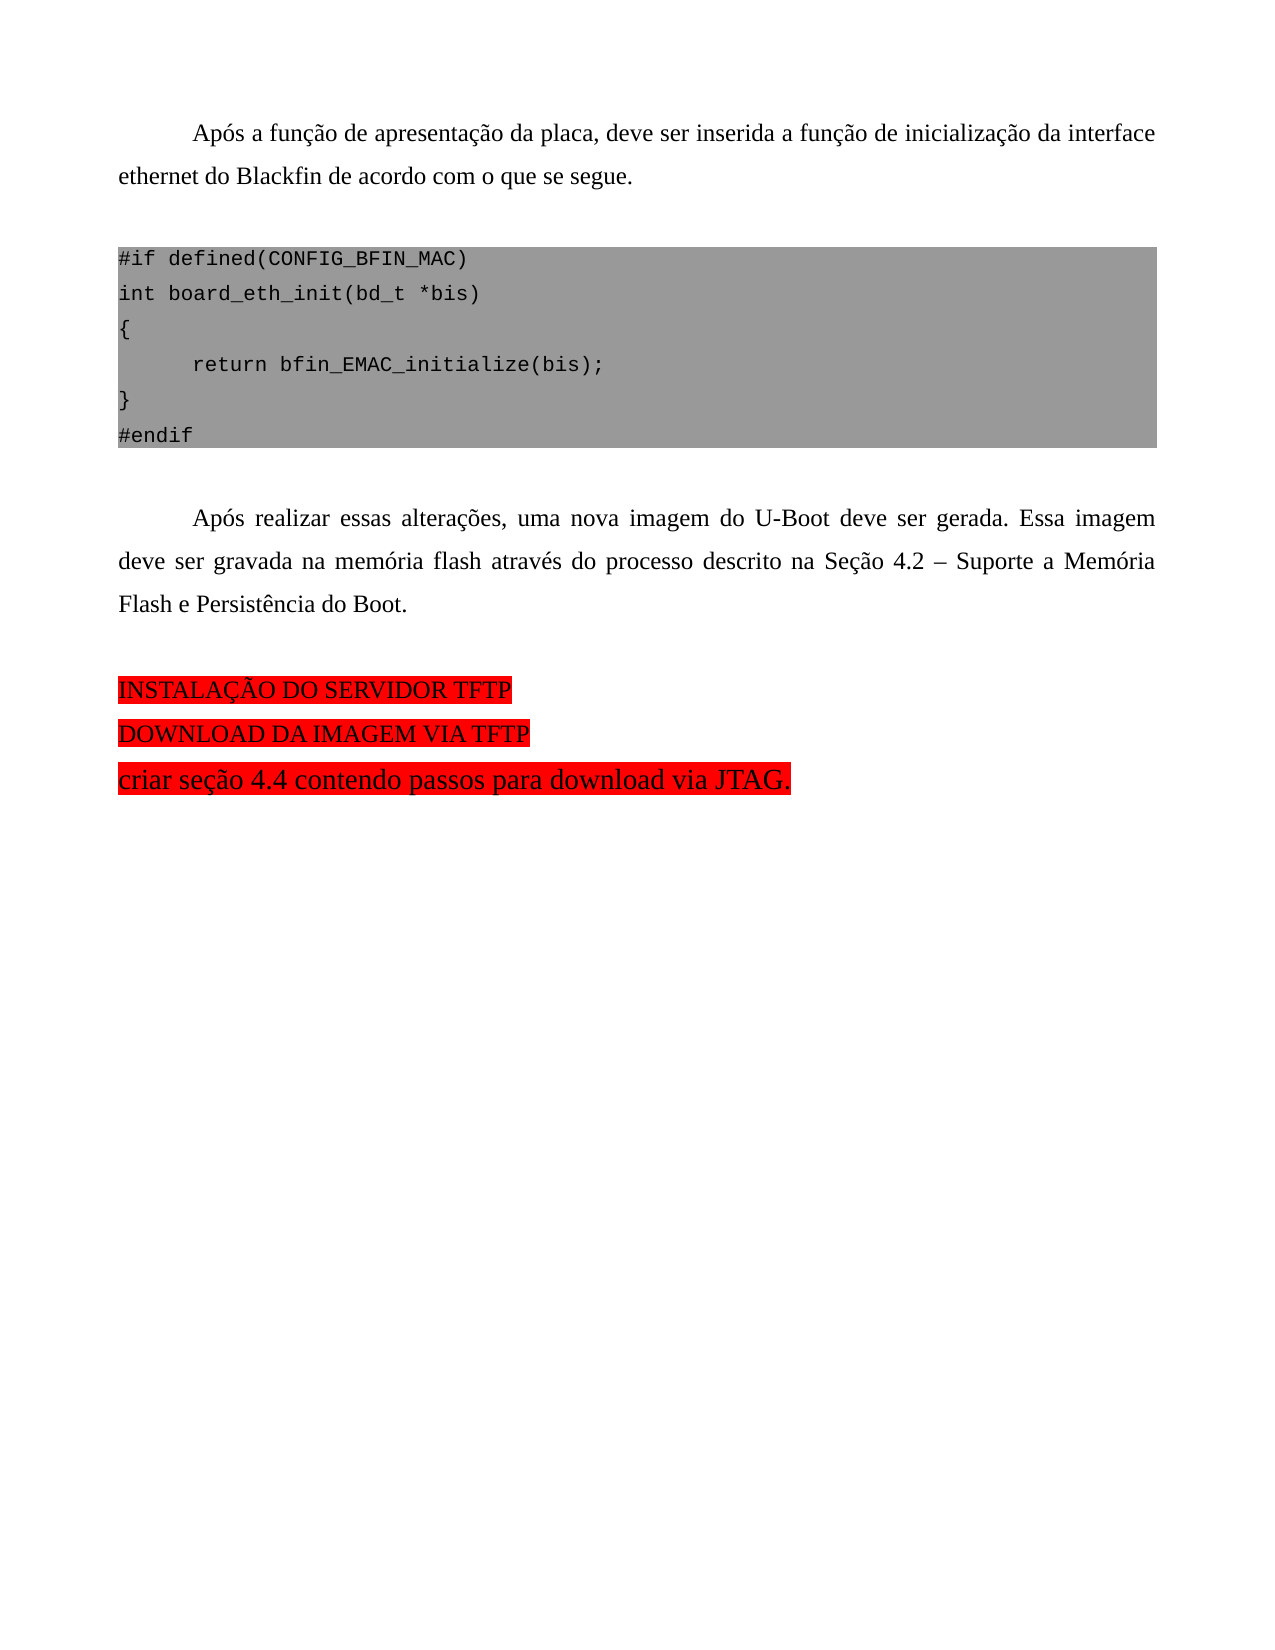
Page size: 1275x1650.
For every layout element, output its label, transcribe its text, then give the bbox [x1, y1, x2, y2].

text INSTALAÇÃO DO SERVIDOR TFTP [118, 676, 1157, 704]
text } [118, 389, 1157, 413]
text { [118, 318, 1157, 342]
text #endif [118, 424, 1157, 448]
text Após realizar essas alterações, uma nova imagem do U-Boot deve ser gerada. Essa imagem deve ser gravada na memória flash através do processo descrito na Seção 4.2 – Suporte a Memória Flash e Persistência do Boot. [118, 503, 1157, 618]
text #if defined(CONFIG_BFIN_MAC) [118, 247, 1157, 271]
text int board_eth_init(bd_t *bis) [118, 283, 1157, 307]
text return bfin_EMAC_initialize(bis); [118, 354, 1157, 377]
text Após a função de apresentação da placa, deve ser inserida a função de inicialização da interface ethernet do Blackfin de acordo com o que se segue. [118, 118, 1157, 190]
text DOWNLOAD DA IMAGEM VIA TFTP [118, 719, 1157, 747]
text criar seção 4.4 contendo passos para download via JTAG. [118, 762, 1157, 795]
